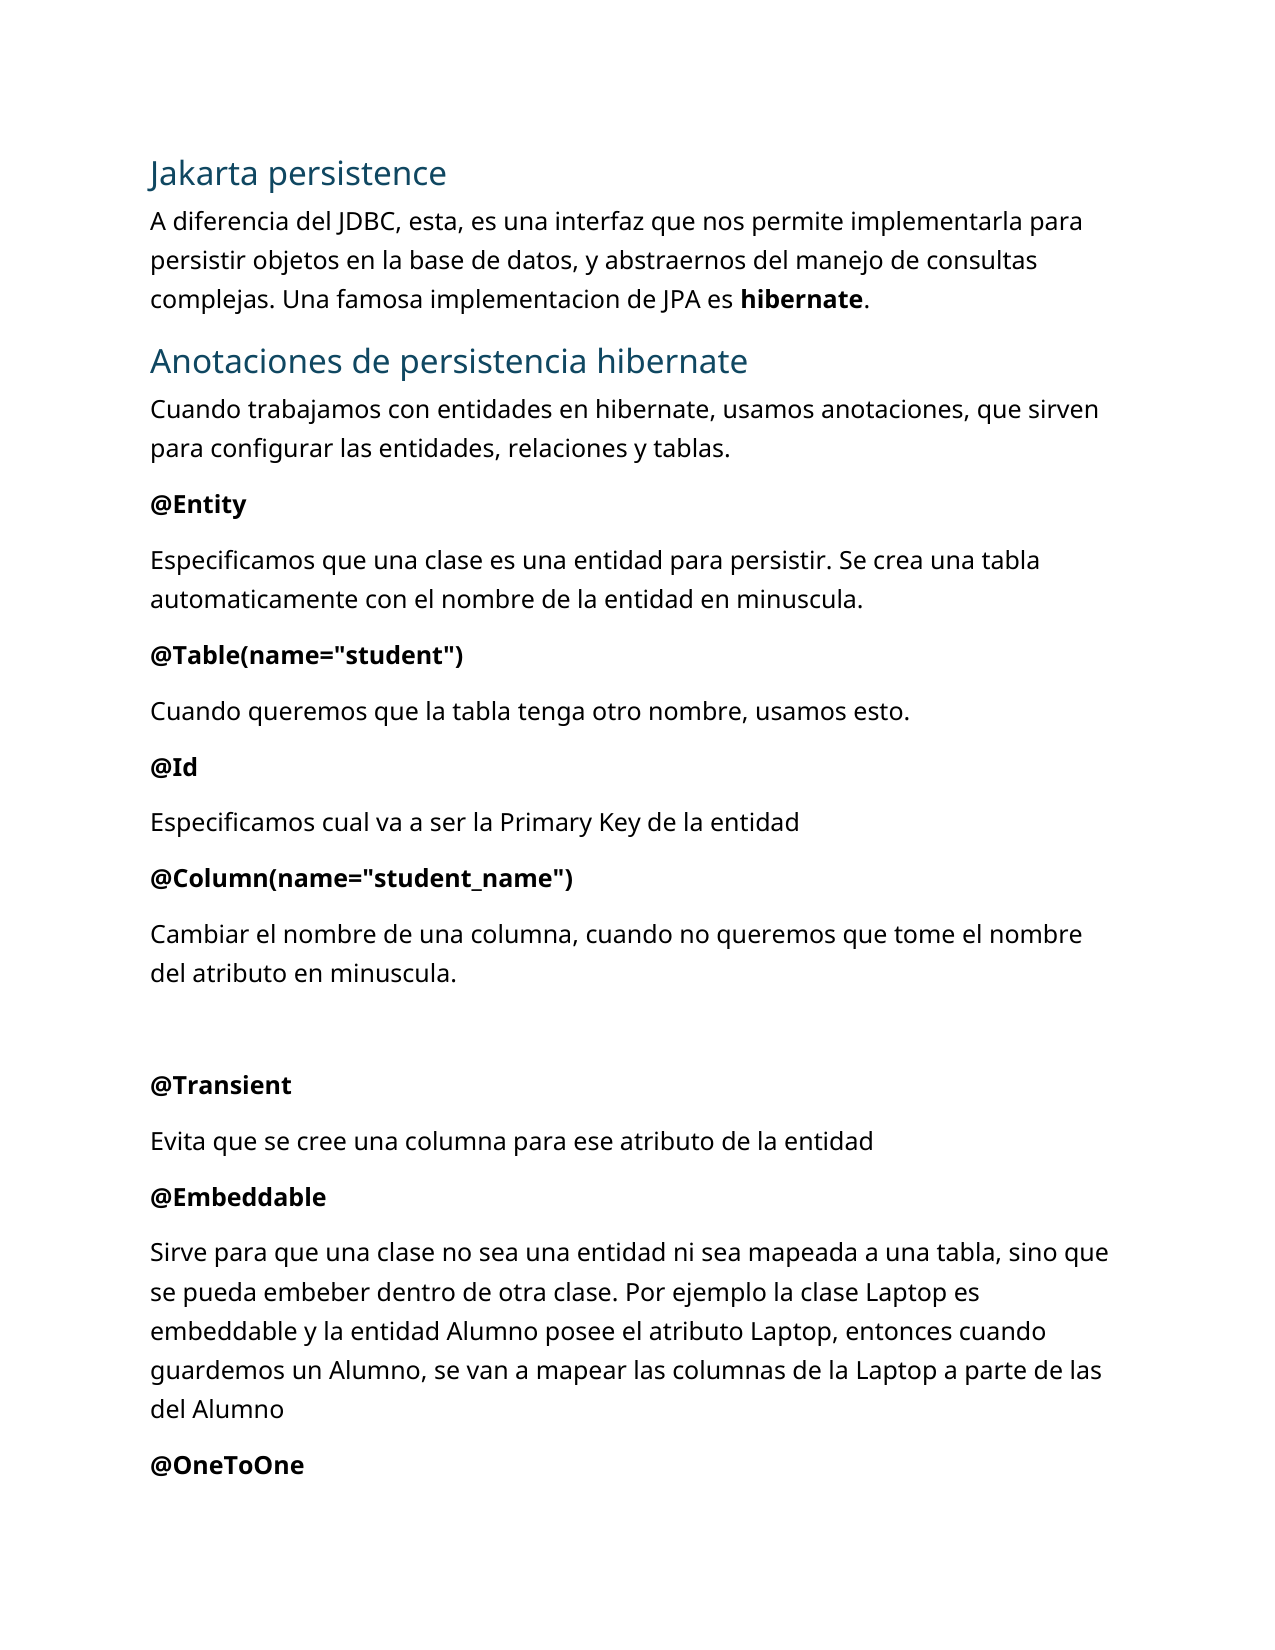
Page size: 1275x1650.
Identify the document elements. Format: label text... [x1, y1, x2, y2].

text @Id [150, 749, 1125, 783]
text Evita que se cree una columna para ese atributo de la entidad [150, 1123, 1125, 1157]
text Cuando trabajamos con entidades en hibernate, usamos anotaciones, que sirven para configurar las entidades, relaciones y tablas. [150, 392, 1125, 465]
text A diferencia del JDBC, esta, es una interfaz que nos permite implementarla para persistir objetos en la base de datos, y abstraernos del manejo de consultas complejas. Una famosa implementacion de JPA es hibernate. [150, 204, 1125, 316]
subtitle Anotaciones de persistencia hibernate [150, 338, 1125, 383]
text @Transient [150, 1067, 1125, 1102]
text Sirve para que una clase no sea una entidad ni sea mapeada a una tabla, sino que se pueda embeber dentro de otra clase. Por ejemplo la clase Laptop es embeddable y la entidad Alumno posee el atributo Laptop, entonces cuando guardemos un Alumno, se van a mapear las columnas de la Laptop a parte de las del Alumno [150, 1235, 1125, 1426]
text @Table(name="student") [150, 637, 1125, 672]
text @Embeddable [150, 1179, 1125, 1213]
text Cambiar el nombre de una columna, cuando no queremos que tome el nombre del atributo en minuscula. [150, 917, 1125, 990]
subtitle Jakarta persistence [150, 150, 1125, 195]
text Especificamos cual va a ser la Primary Key de la entidad [150, 805, 1125, 839]
text @Entity [150, 487, 1125, 521]
text @Column(name="student_name") [150, 861, 1125, 895]
text Especificamos que una clase es una entidad para persistir. Se crea una tabla automaticamente con el nombre de la entidad en minuscula. [150, 542, 1125, 616]
text Cuando queremos que la tabla tenga otro nombre, usamos esto. [150, 693, 1125, 727]
text @OneToOne [150, 1447, 1125, 1482]
